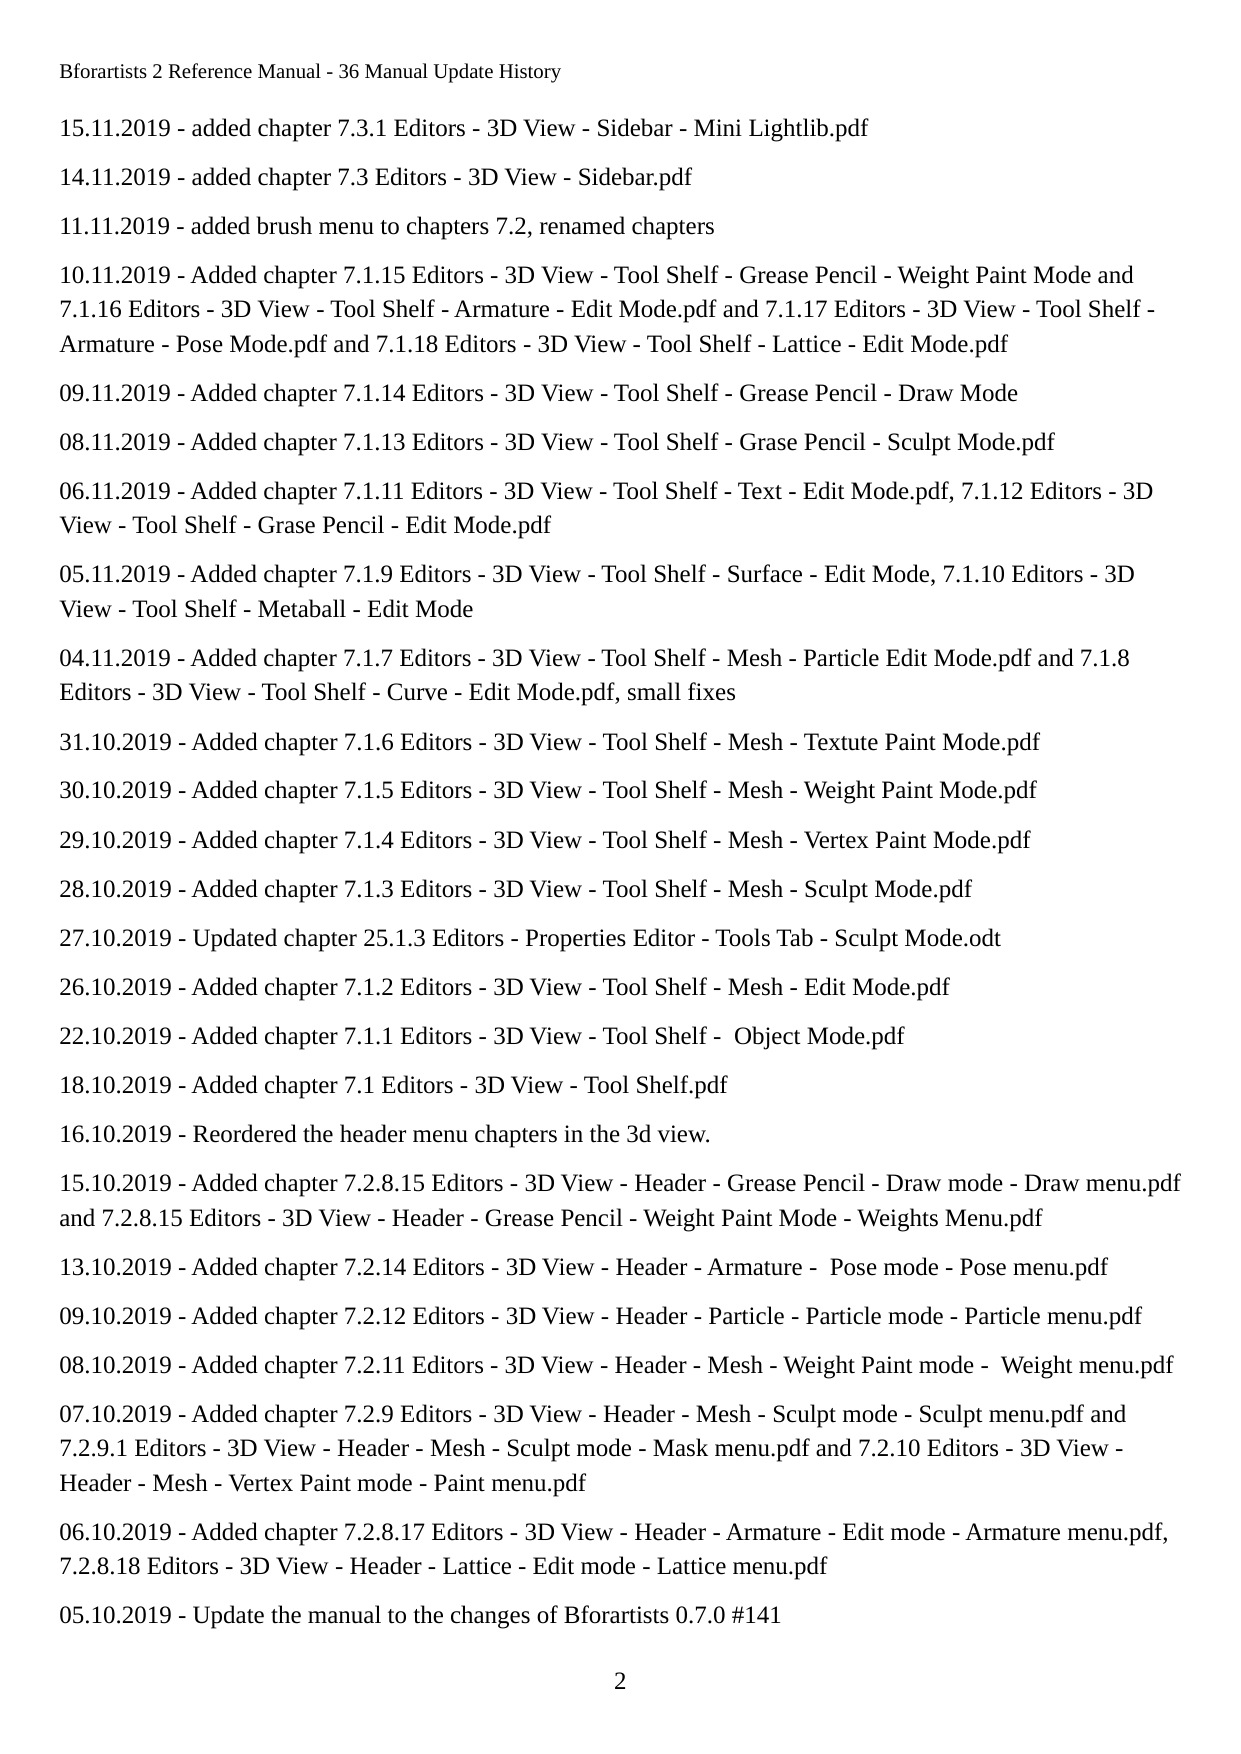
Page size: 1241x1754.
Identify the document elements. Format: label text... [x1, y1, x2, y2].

text 06.11.2019 - Added chapter 7.1.11 Editors - 3D View - Tool Shelf - Text - Edit Mode.pdf, 7.1.12 Editors - 3D View - Tool Shelf - Grase Pencil - Edit Mode.pdf [59, 476, 1181, 539]
text 31.10.2019 - Added chapter 7.1.6 Editors - 3D View - Tool Shelf - Mesh - Textute Paint Mode.pdf [59, 727, 1181, 755]
text 05.11.2019 - Added chapter 7.1.9 Editors - 3D View - Tool Shelf - Surface - Edit Mode, 7.1.10 Editors - 3D View - Tool Shelf - Metaball - Edit Mode [59, 559, 1181, 623]
text 11.11.2019 - added brush menu to chapters 7.2, renamed chapters [59, 211, 1181, 239]
text 30.10.2019 - Added chapter 7.1.5 Editors - 3D View - Tool Shelf - Mesh - Weight Paint Mode.pdf [59, 776, 1181, 804]
text 07.10.2019 - Added chapter 7.2.9 Editors - 3D View - Header - Mesh - Sculpt mode - Sculpt menu.pdf and 7.2.9.1 Editors - 3D View - Header - Mesh - Sculpt mode - Mask menu.pdf and 7.2.10 Editors - 3D View - Header - Mesh - Vertex Paint mode - Paint menu.pdf [59, 1399, 1181, 1497]
text 16.10.2019 - Reordered the header menu chapters in the 3d view. [59, 1119, 1181, 1148]
text 15.11.2019 - added chapter 7.3.1 Editors - 3D View - Sidebar - Mini Lightlib.pdf [59, 113, 1181, 141]
text 29.10.2019 - Added chapter 7.1.4 Editors - 3D View - Tool Shelf - Mesh - Vertex Paint Mode.pdf [59, 825, 1181, 853]
text 28.10.2019 - Added chapter 7.1.3 Editors - 3D View - Tool Shelf - Mesh - Sculpt Mode.pdf [59, 874, 1181, 902]
text 09.10.2019 - Added chapter 7.2.12 Editors - 3D View - Header - Particle - Particle mode - Particle menu.pdf [59, 1301, 1181, 1329]
text 06.10.2019 - Added chapter 7.2.8.17 Editors - 3D View - Header - Armature - Edit mode - Armature menu.pdf, 7.2.8.18 Editors - 3D View - Header - Lattice - Edit mode - Lattice menu.pdf [59, 1517, 1181, 1580]
text 08.10.2019 - Added chapter 7.2.11 Editors - 3D View - Header - Mesh - Weight Paint mode - Weight menu.pdf [59, 1350, 1181, 1378]
text 05.10.2019 - Update the manual to the changes of Bforartists 0.7.0 #141 [59, 1600, 1181, 1629]
text 04.11.2019 - Added chapter 7.1.7 Editors - 3D View - Tool Shelf - Mesh - Particle Edit Mode.pdf and 7.1.8 Editors - 3D View - Tool Shelf - Curve - Edit Mode.pdf, small fixes [59, 643, 1181, 706]
text 15.10.2019 - Added chapter 7.2.8.15 Editors - 3D View - Header - Grease Pencil - Draw mode - Draw menu.pdf and 7.2.8.15 Editors - 3D View - Header - Grease Pencil - Weight Paint Mode - Weights Menu.pdf [59, 1168, 1181, 1231]
text 27.10.2019 - Updated chapter 25.1.3 Editors - Properties Editor - Tools Tab - Sculpt Mode.odt [59, 923, 1181, 952]
text 22.10.2019 - Added chapter 7.1.1 Editors - 3D View - Tool Shelf - Object Mode.pdf [59, 1021, 1181, 1050]
text 08.11.2019 - Added chapter 7.1.13 Editors - 3D View - Tool Shelf - Grase Pencil - Sculpt Mode.pdf [59, 427, 1181, 456]
text 14.11.2019 - added chapter 7.3 Editors - 3D View - Sidebar.pdf [59, 162, 1181, 190]
text 18.10.2019 - Added chapter 7.1 Editors - 3D View - Tool Shelf.pdf [59, 1070, 1181, 1099]
text 13.10.2019 - Added chapter 7.2.14 Editors - 3D View - Header - Armature - Pose mode - Pose menu.pdf [59, 1252, 1181, 1280]
text 09.11.2019 - Added chapter 7.1.14 Editors - 3D View - Tool Shelf - Grease Pencil - Draw Mode [59, 378, 1181, 407]
text 10.11.2019 - Added chapter 7.1.15 Editors - 3D View - Tool Shelf - Grease Pencil - Weight Paint Mode and 7.1.16 Editors - 3D View - Tool Shelf - Armature - Edit Mode.pdf and 7.1.17 Editors - 3D View - Tool Shelf - Armature - Pose Mode.pdf and 7.1.18 Editors - 3D View - Tool Shelf - Lattice - Edit Mode.pdf [59, 260, 1181, 357]
text 26.10.2019 - Added chapter 7.1.2 Editors - 3D View - Tool Shelf - Mesh - Edit Mode.pdf [59, 972, 1181, 1001]
